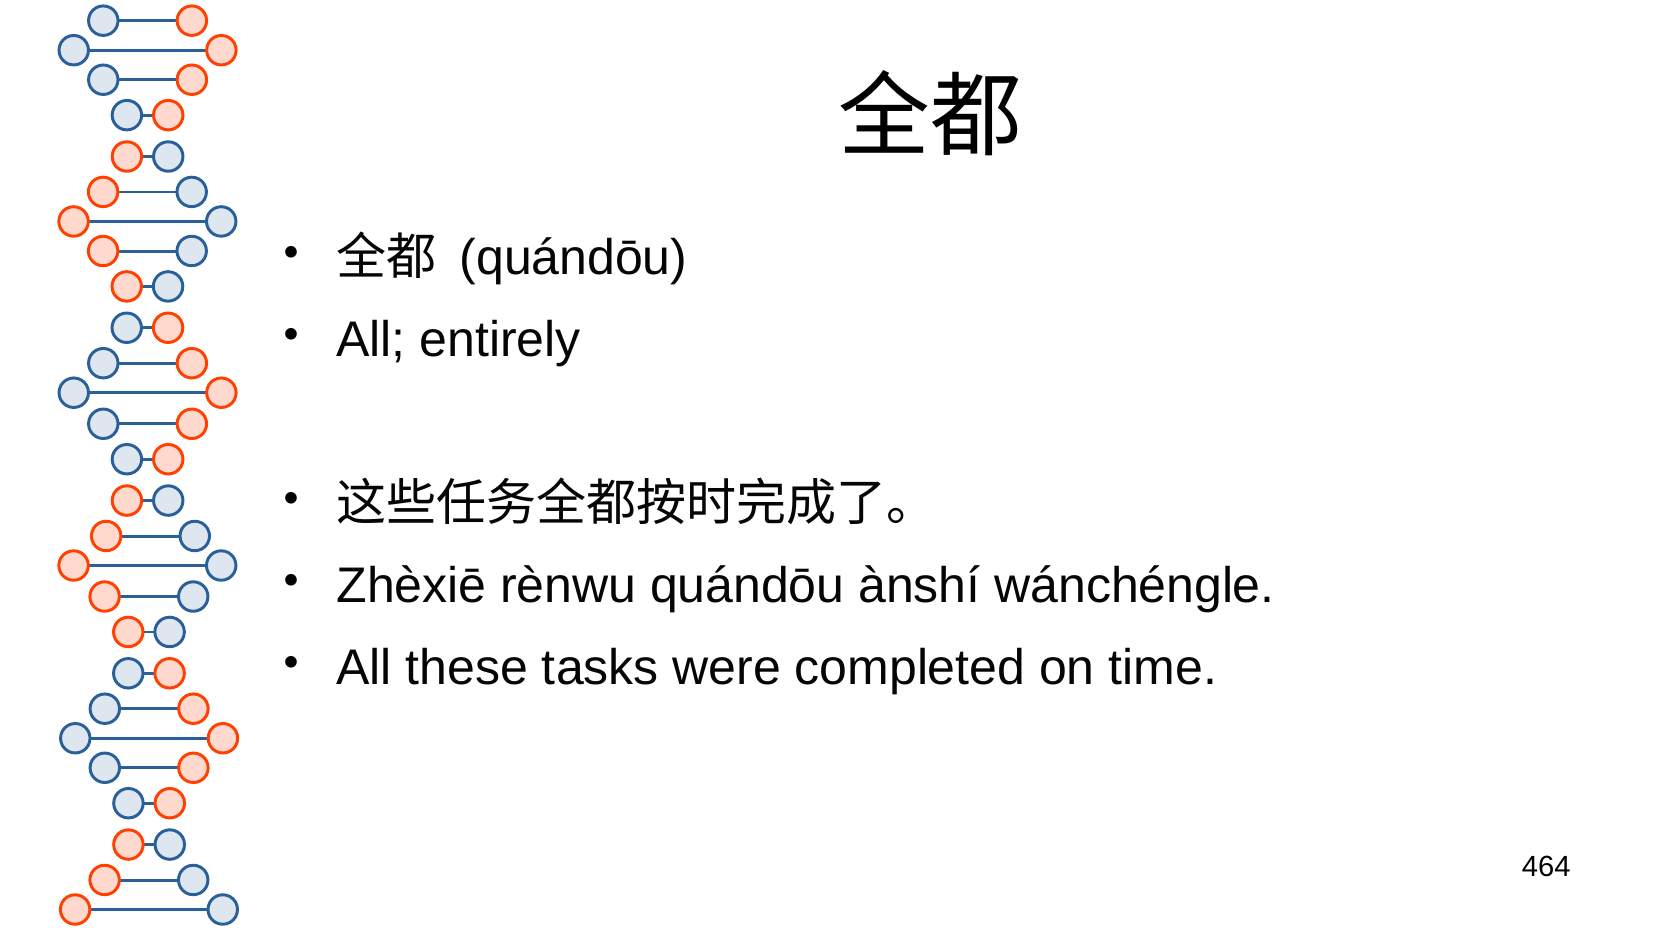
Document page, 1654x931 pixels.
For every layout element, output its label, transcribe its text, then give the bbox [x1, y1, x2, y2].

list 全都 (quándōu) All; entirely 这些任务全都按时完成了。 Zhèxiē rènwu quándōu ànshí wánchéngle. All these tasks were completed on time. [265, 224, 1595, 764]
title 全都 [265, 35, 1595, 189]
